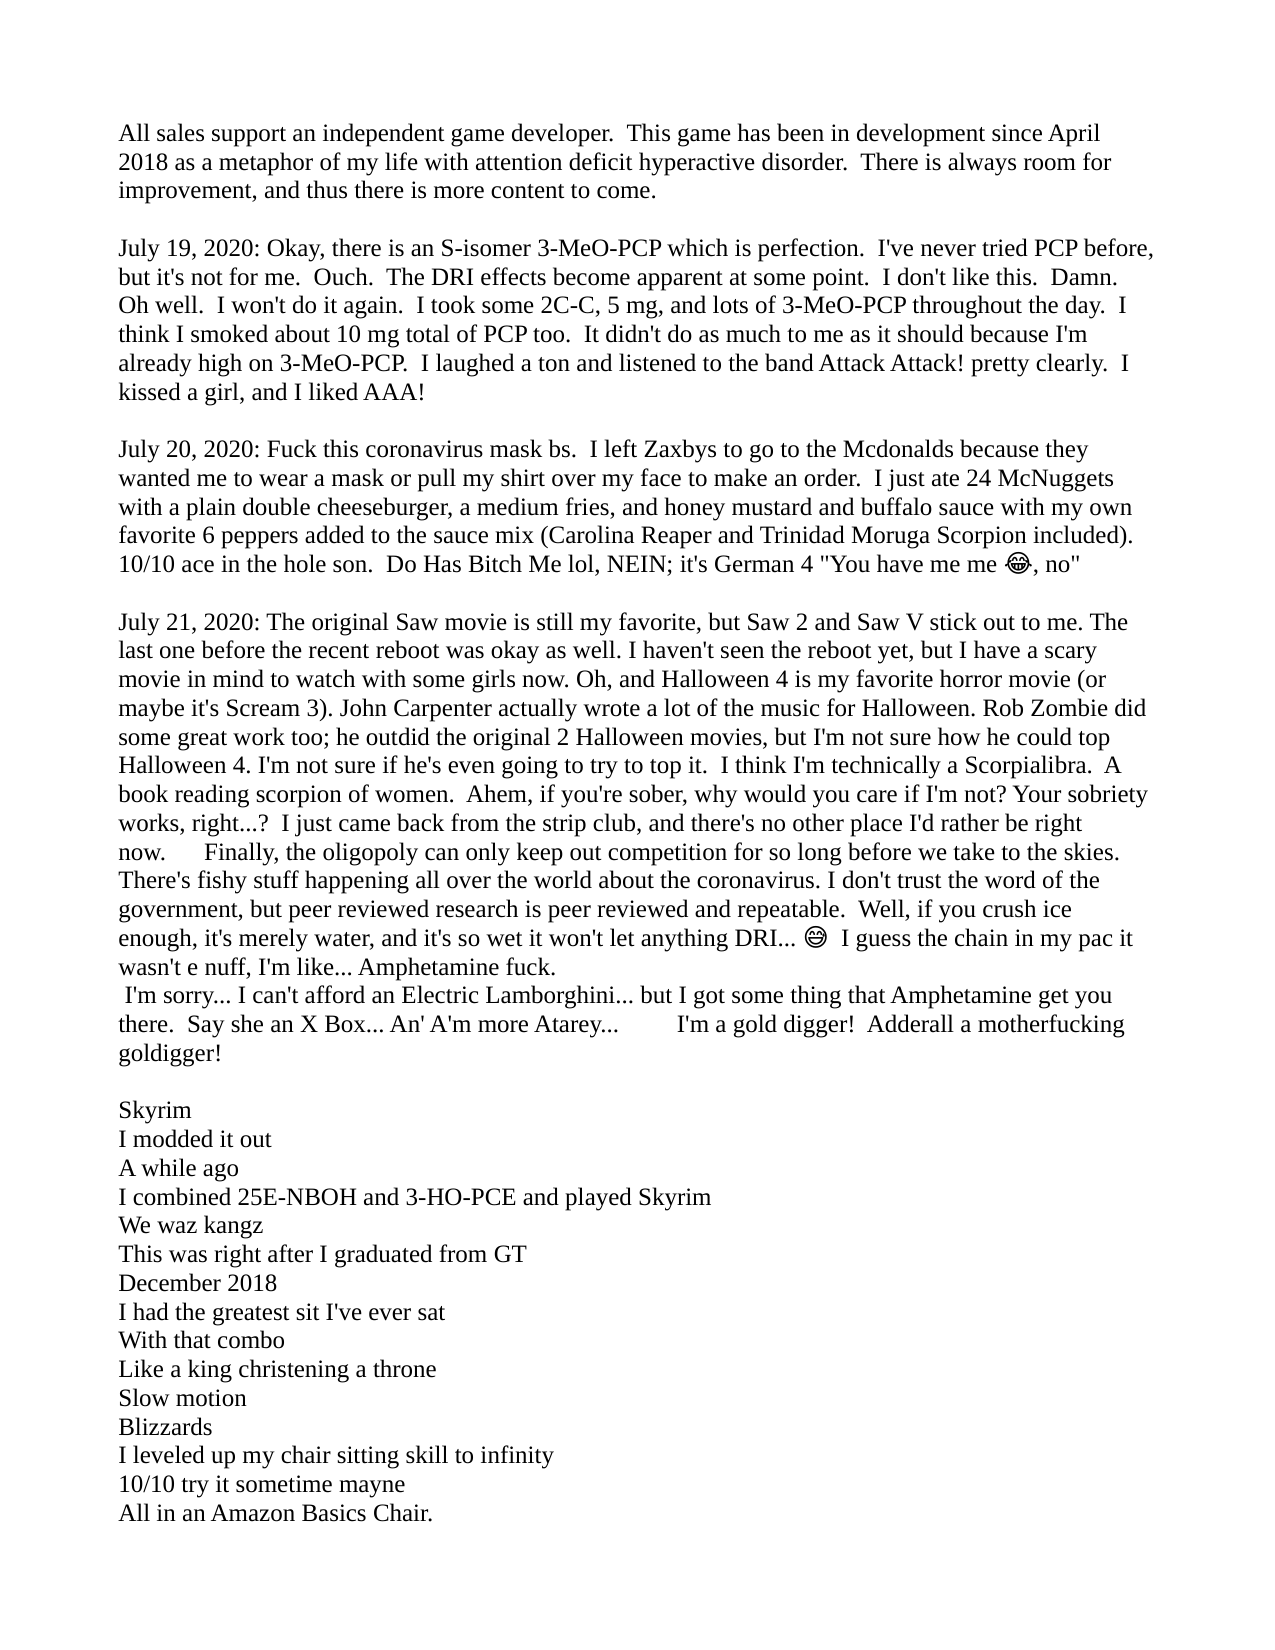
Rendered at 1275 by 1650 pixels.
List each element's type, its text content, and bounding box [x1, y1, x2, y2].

text July 19, 2020: Okay, there is an S-isomer 3-MeO-PCP which is perfection. I've never tried PCP before, but it's not for me. Ouch. The DRI effects become apparent at some point. I don't like this. Damn. Oh well. I won't do it again. I took some 2C-C, 5 mg, and lots of 3-MeO-PCP throughout the day. I think I smoked about 10 mg total of PCP too. It didn't do as much to me as it should because I'm already high on 3-MeO-PCP. I laughed a ton and listened to the band Attack Attack! pretty clearly. I kissed a girl, and I liked AAA! [118, 233, 1157, 406]
text 10/10 try it sometime mayne [118, 1469, 1157, 1498]
text I leveled up my chair sitting skill to infinity [118, 1441, 1157, 1469]
text July 21, 2020: The original Saw movie is still my favorite, but Saw 2 and Saw V stick out to me. The last one before the recent reboot was okay as well. I haven't seen the reboot yet, but I have a scary movie in mind to watch with some girls now. Oh, and Halloween 4 is my favorite horror movie (or maybe it's Scream 3). John Carpenter actually wrote a lot of the music for Halloween. Rob Zombie did some great work too; he outdid the original 2 Halloween movies, but I'm not sure how he could top Halloween 4. I'm not sure if he's even going to try to top it. I think I'm technically a Scorpialibra. A book reading scorpion of women. Ahem, if you're sober, why would you care if I'm not? Your sobriety works, right...? I just came back from the strip club, and there's no other place I'd rather be right now. 🤣 Finally, the oligopoly can only keep out competition for so long before we take to the skies. There's fishy stuff happening all over the world about the coronavirus. I don't trust the word of the government, but peer reviewed research is peer reviewed and repeatable. Well, if you crush ice enough, it's merely water, and it's so wet it won't let anything DRI... 😅 I guess the chain in my pac it wasn't e nuff, I'm like... Amphetamine fuck. [118, 607, 1157, 981]
text We waz kangz [118, 1211, 1157, 1239]
text With that combo [118, 1326, 1157, 1354]
text December 2018 [118, 1268, 1157, 1297]
text I combined 25E-NBOH and 3-HO-PCE and played Skyrim [118, 1182, 1157, 1211]
text This was right after I graduated from GT [118, 1239, 1157, 1268]
text I had the greatest sit I've ever sat [118, 1297, 1157, 1326]
text All in an Amazon Basics Chair. [118, 1498, 1157, 1527]
text I modded it out [118, 1124, 1157, 1153]
text All sales support an independent game developer. This game has been in development since April 2018 as a metaphor of my life with attention deficit hyperactive disorder. There is always room for improvement, and thus there is more content to come. [118, 118, 1157, 204]
text Slow motion [118, 1383, 1157, 1412]
text I'm sorry... I can't afford an Electric Lamborghini... but I got some thing that Amphetamine get you there. Say she an X Box... An' A'm more Atarey... 🤣🤣 I'm a gold digger! Adderall a motherfucking goldigger! 🤣🤣 [118, 981, 1157, 1067]
text A while ago [118, 1153, 1157, 1182]
text Skyrim [118, 1096, 1157, 1124]
text July 20, 2020: Fuck this coronavirus mask bs. I left Zaxbys to go to the Mcdonalds because they wanted me to wear a mask or pull my shirt over my face to make an order. I just ate 24 McNuggets with a plain double cheeseburger, a medium fries, and honey mustard and buffalo sauce with my own favorite 6 peppers added to the sauce mix (Carolina Reaper and Trinidad Moruga Scorpion included). 10/10 ace in the hole son. Do Has Bitch Me lol, NEIN; it's German 4 "You have me me 😂, no" 🤣🤣 [118, 434, 1157, 578]
text Like a king christening a throne [118, 1354, 1157, 1383]
text Blizzards [118, 1412, 1157, 1441]
